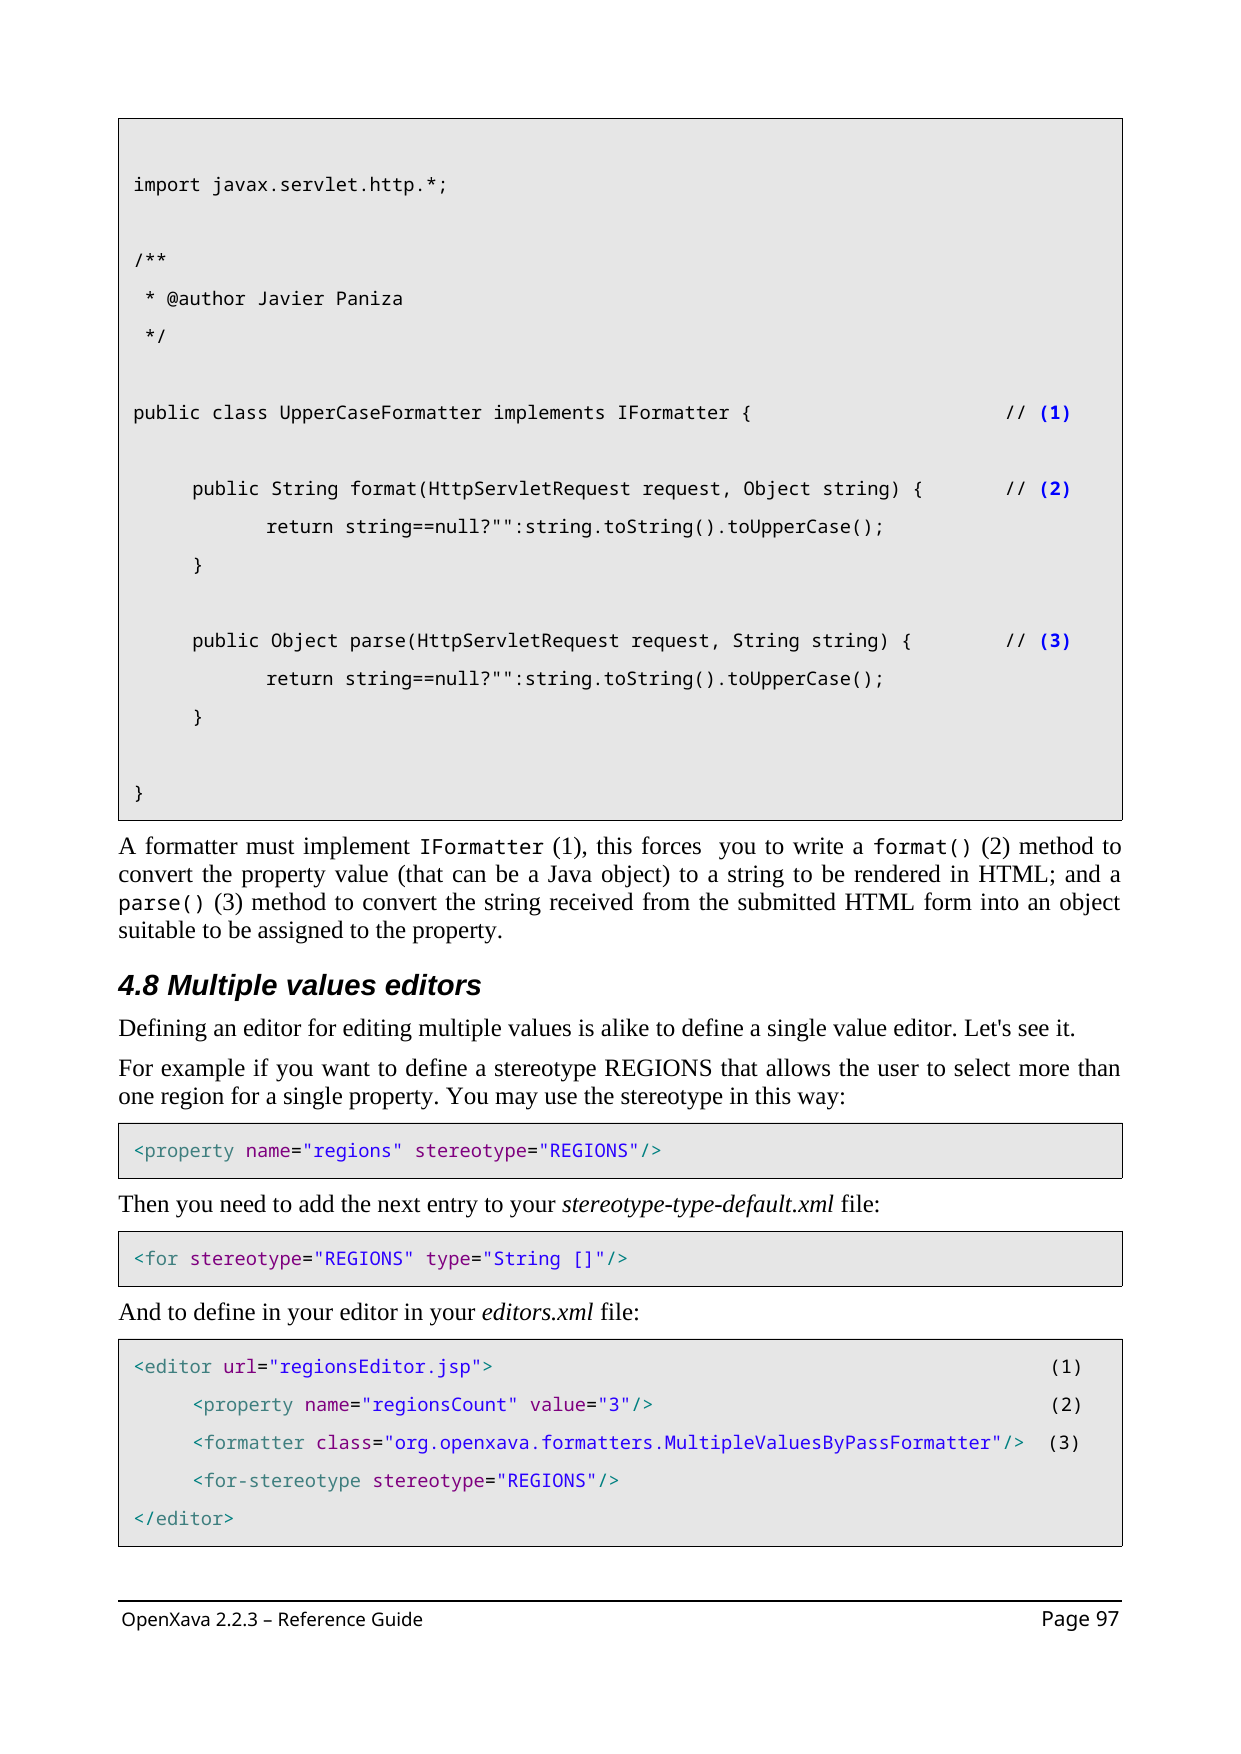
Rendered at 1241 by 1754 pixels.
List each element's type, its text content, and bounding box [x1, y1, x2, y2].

text <editor url="regionsEditor.jsp"> (1) [119, 1340, 1122, 1377]
text public String format(HttpServletRequest request, Object string) { // (2) [119, 460, 1122, 498]
text <for-stereotype stereotype="REGIONS"/> [119, 1453, 1122, 1491]
text A formatter must implement IFormatter (1), this forces you to write a format() (2) method to convert the property value (that can be a Java object) to a string to be rendered in HTML; and a parse() (3) method to convert the string received from the submitted HTML form into an object suitable to be assigned to the property. [118, 832, 1122, 944]
text } [119, 764, 1122, 820]
text return string==null?"":string.toString().toUpperCase(); [119, 650, 1122, 688]
text And to define in your editor in your editors.xml file: [118, 1298, 1122, 1326]
text Then you need to add the next entry to your stereotype-type-default.xml file: [118, 1190, 1122, 1218]
text public Object parse(HttpServletRequest request, String string) { // (3) [119, 612, 1122, 650]
text } [119, 536, 1122, 574]
text /** [119, 232, 1122, 270]
text <formatter class="org.openxava.formatters.MultipleValuesByPassFormatter"/> (3) [119, 1414, 1122, 1453]
text Defining an editor for editing multiple values is alike to define a single value editor. Let's see it. [118, 1014, 1122, 1042]
text </editor> [119, 1491, 1122, 1546]
text import javax.servlet.http.*; [119, 156, 1122, 194]
text For example if you want to define a stereotype REGIONS that allows the user to select more than one region for a single property. You may use the stereotype in this way: [118, 1054, 1122, 1110]
subtitle Multiple values editors [118, 969, 1122, 1002]
text * @author Javier Paniza [119, 270, 1122, 308]
text */ [119, 308, 1122, 346]
text <property name="regionsCount" value="3"/> (2) [119, 1377, 1122, 1414]
text <for stereotype="REGIONS" type="String []"/> [119, 1232, 1122, 1286]
text } [119, 688, 1122, 726]
text public class UpperCaseFormatter implements IFormatter { // (1) [119, 384, 1122, 422]
text <property name="regions" stereotype="REGIONS"/> [119, 1124, 1122, 1178]
text return string==null?"":string.toString().toUpperCase(); [119, 498, 1122, 536]
